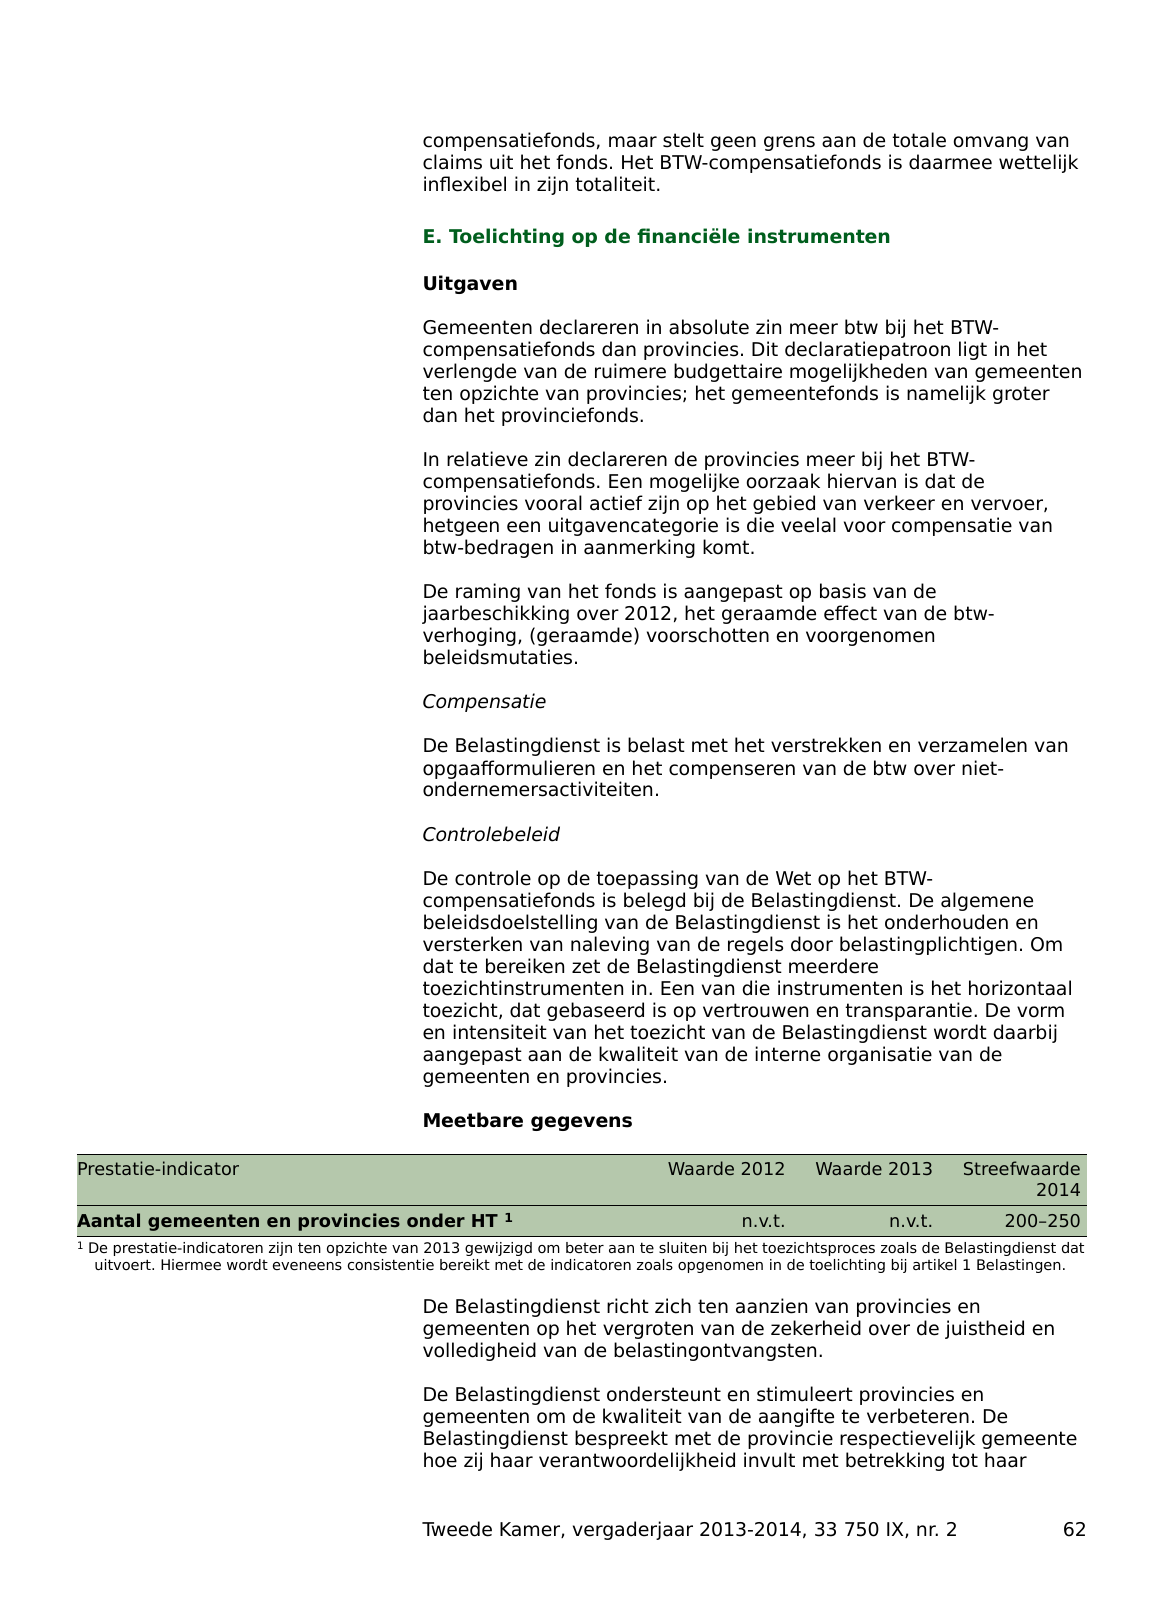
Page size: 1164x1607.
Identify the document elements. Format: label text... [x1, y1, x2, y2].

table_cell n.v.t. [644, 1206, 791, 1236]
text De Belastingdienst richt zich ten aanzien van provincies en gemeenten op het vergroten van de zekerheid over de juistheid en volledigheid van de belastingontvangsten. [422, 1296, 1087, 1362]
subtitle Uitgaven [422, 273, 1087, 295]
subtitle E. Toelichting op de financiële instrumenten [422, 226, 1087, 248]
text In relatieve zin declareren de provincies meer bij het BTW-compensatiefonds. Een mogelijke oorzaak hiervan is dat de provincies vooral actief zijn op het gebied van verkeer en vervoer, hetgeen een uitgavencategorie is die veelal voor compensatie van btw-bedragen in aanmerking komt. [422, 449, 1087, 559]
subtitle Compensatie [422, 691, 1087, 713]
table_header Waarde 2013 [791, 1155, 939, 1205]
text De Belastingdienst ondersteunt en stimuleert provincies en gemeenten om de kwaliteit van de aangifte te verbeteren. De Belastingdienst bespreekt met de provincie respectievelijk gemeente hoe zij haar verantwoordelijkheid invult met betrekking tot haar [422, 1384, 1087, 1472]
table_cell Aantal gemeenten en provincies onder HT 1 [77, 1206, 644, 1236]
table_header Waarde 2012 [644, 1155, 791, 1205]
table_cell 1 De prestatie-indicatoren zijn ten opzichte van 2013 gewijzigd om beter aan te sluiten bij het toezichtsproces zoals de Belastingdienst dat uitvoert. Hiermee wordt eveneens consistentie bereikt met de indicatoren zoals opgenomen in de toelichting bij artikel 1 Belastingen. [77, 1237, 1087, 1274]
text compensatiefonds, maar stelt geen grens aan de totale omvang van claims uit het fonds. Het BTW-compensatiefonds is daarmee wettelijk inflexibel in zijn totaliteit. [422, 130, 1087, 196]
table_header Streefwaarde 2014 [939, 1155, 1087, 1205]
subtitle Controlebeleid [422, 823, 1087, 846]
text De raming van het fonds is aangepast op basis van de jaarbeschikking over 2012, het geraamde effect van de btw-verhoging, (geraamde) voorschotten en voorgenomen beleidsmutaties. [422, 581, 1087, 669]
table_cell n.v.t. [791, 1206, 939, 1236]
text Gemeenten declareren in absolute zin meer btw bij het BTW-compensatiefonds dan provincies. Dit declaratiepatroon ligt in het verlengde van de ruimere budgettaire mogelijkheden van gemeenten ten opzichte van provincies; het gemeentefonds is namelijk groter dan het provinciefonds. [422, 317, 1087, 427]
table_header Prestatie-indicator [77, 1155, 644, 1205]
text De controle op de toepassing van de Wet op het BTW-compensatiefonds is belegd bij de Belastingdienst. De algemene beleidsdoelstelling van de Belastingdienst is het onderhouden en versterken van naleving van de regels door belastingplichtigen. Om dat te bereiken zet de Belastingdienst meerdere toezichtinstrumenten in. Een van die instrumenten is het horizontaal toezicht, dat gebaseerd is op vertrouwen en transparantie. De vorm en intensiteit van het toezicht van de Belastingdienst wordt daarbij aangepast aan de kwaliteit van de interne organisatie van de gemeenten en provincies. [422, 868, 1087, 1087]
table_cell 200–250 [939, 1206, 1087, 1236]
subtitle Meetbare gegevens [422, 1110, 1087, 1132]
text De Belastingdienst is belast met het verstrekken en verzamelen van opgaafformulieren en het compenseren van de btw over niet-ondernemersactiviteiten. [422, 735, 1087, 801]
